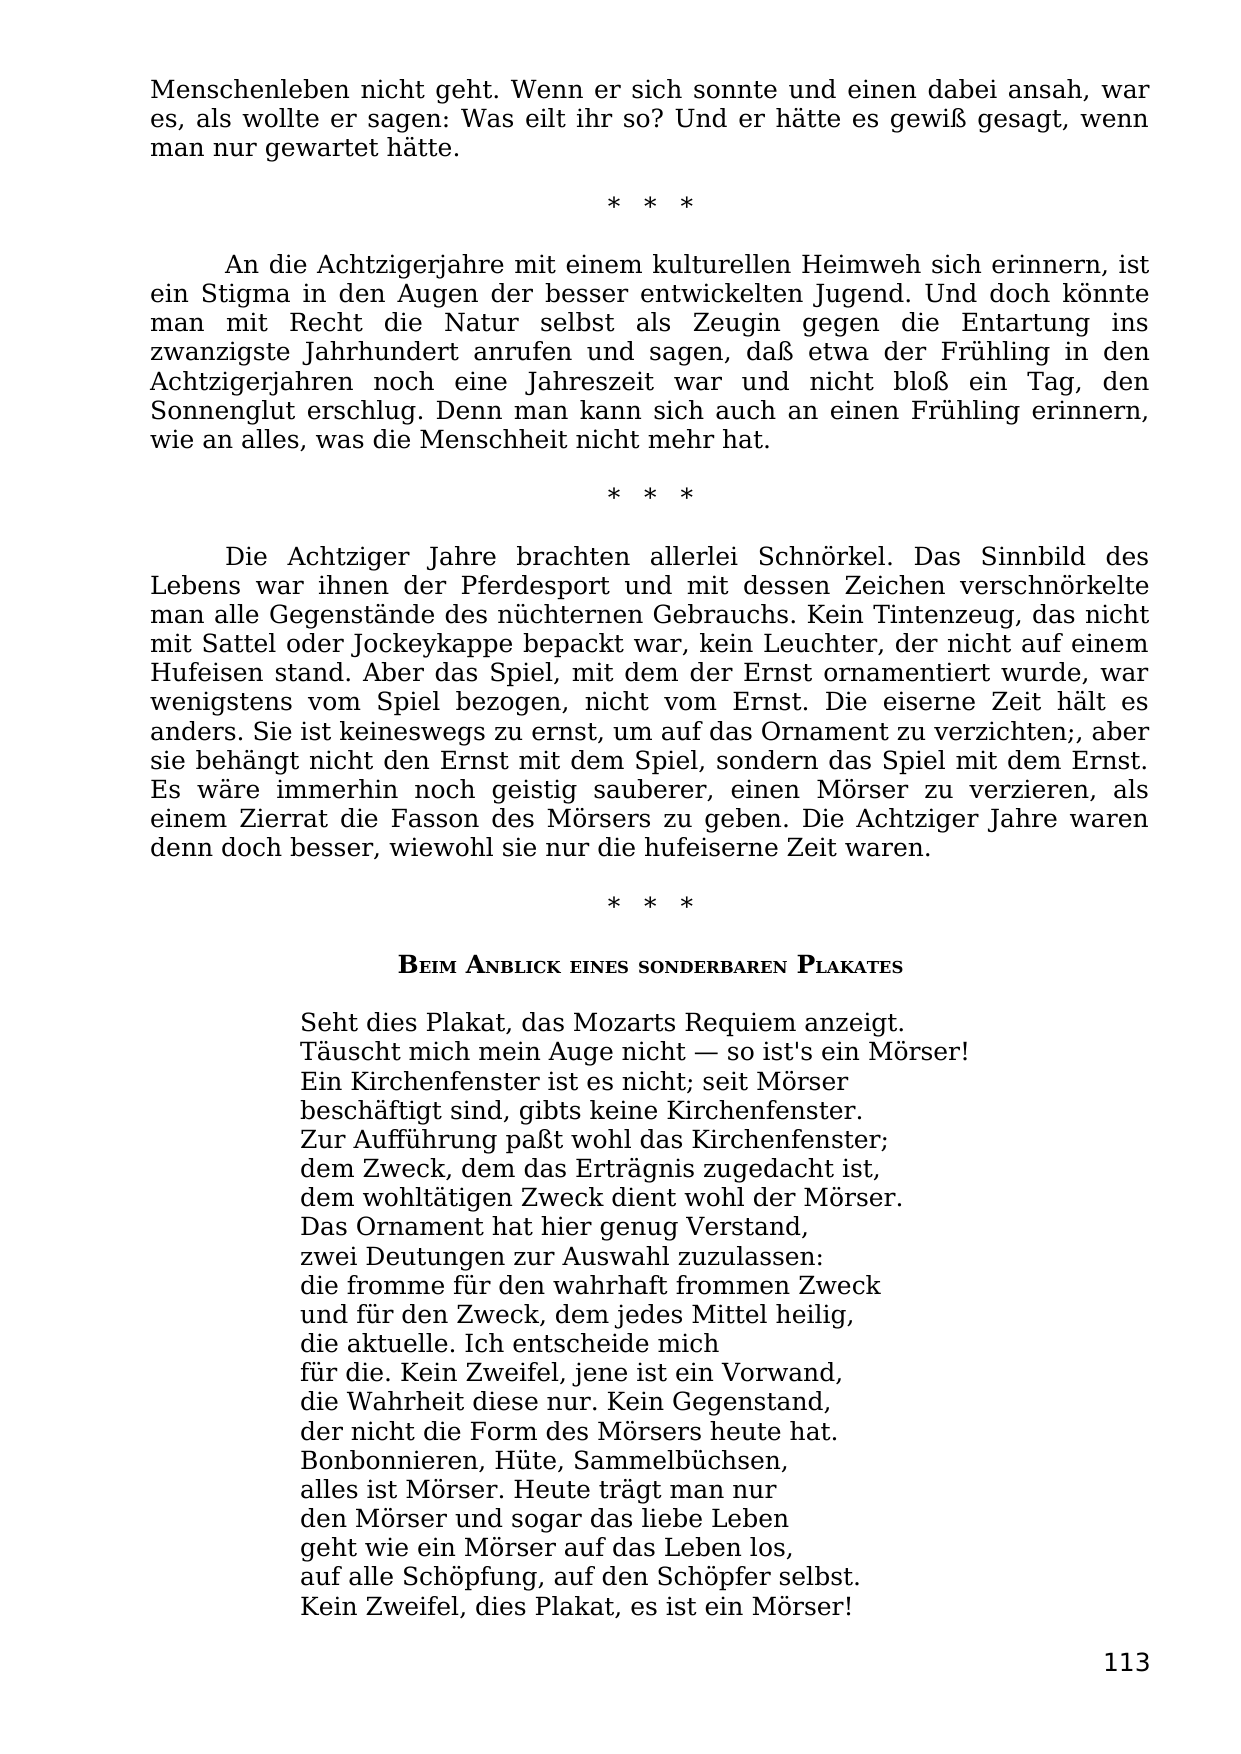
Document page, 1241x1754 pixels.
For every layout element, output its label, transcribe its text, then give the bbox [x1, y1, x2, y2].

text Bonbonnieren, Hüte, Sammelbüchsen, [300, 1446, 1151, 1475]
text der nicht die Form des Mörsers heute hat. [300, 1417, 1151, 1446]
text dem wohltätigen Zweck dient wohl der Mörser. [300, 1183, 1151, 1212]
text auf alle Schöpfung, auf den Schöpfer selbst. [300, 1562, 1151, 1592]
text den Mörser und sogar das liebe Leben [300, 1504, 1151, 1533]
text Seht dies Plakat, das Mozarts Requiem anzeigt. [300, 1008, 1151, 1037]
text Die Achtziger Jahre brachten allerlei Schnörkel. Das Sinnbild des Lebens war ihnen der Pferdesport und mit dessen Zeichen verschnörkelte man alle Gegenstände des nüchternen Gebrauchs. Kein Tintenzeug, das nicht mit Sattel oder Jockeykappe bepackt war, kein Leuchter, der nicht auf einem Hufeisen stand. Aber das Spiel, mit dem der Ernst ornamentiert wurde, war wenigstens vom Spiel bezogen, nicht vom Ernst. Die eiserne Zeit hält es anders. Sie ist keineswegs zu ernst, um auf das Ornament zu verzichten;, aber sie behängt nicht den Ernst mit dem Spiel, sondern das Spiel mit dem Ernst. Es wäre immerhin noch geistig sauberer, einen Mörser zu verzieren, als einem Zierrat die Fasson des Mörsers zu geben. Die Achtziger Jahre waren denn doch besser, wiewohl sie nur die hufeiserne Zeit waren. [150, 542, 1151, 862]
text alles ist Mörser. Heute trägt man nur [300, 1475, 1151, 1504]
text * * * [150, 892, 1151, 921]
text dem Zweck, dem das Erträgnis zugedacht ist, [300, 1154, 1151, 1183]
text beschäftigt sind, gibts keine Kirchenfenster. [300, 1096, 1151, 1125]
text * * * [150, 192, 1151, 221]
text An die Achtzigerjahre mit einem kulturellen Heimweh sich erinnern, ist ein Stigma in den Augen der besser entwickelten Jugend. Und doch könnte man mit Recht die Natur selbst als Zeugin gegen die Entartung ins zwanzigste Jahrhundert anrufen und sagen, daß etwa der Frühling in den Achtzigerjahren noch eine Jahreszeit war und nicht bloß ein Tag, den Sonnenglut erschlug. Denn man kann sich auch an einen Frühling erinnern, wie an alles, was die Menschheit nicht mehr hat. [150, 250, 1151, 454]
text für die. Kein Zweifel, jene ist ein Vorwand, [300, 1358, 1151, 1387]
text Kein Zweifel, dies Plakat, es ist ein Mörser! [300, 1592, 1151, 1621]
text zwei Deutungen zur Auswahl zuzulassen: [300, 1242, 1151, 1271]
text geht wie ein Mörser auf das Leben los, [300, 1533, 1151, 1562]
text Beim Anblick eines sonderbaren Plakates [150, 921, 1151, 979]
text Ein Kirchenfenster ist es nicht; seit Mörser [300, 1067, 1151, 1096]
text die fromme für den wahrhaft frommen Zweck [300, 1271, 1151, 1300]
text Menschenleben nicht geht. Wenn er sich sonnte und einen dabei ansah, war es, als wollte er sagen: Was eilt ihr so? Und er hätte es gewiß gesagt, wenn man nur gewartet hätte. [150, 75, 1151, 162]
text Das Ornament hat hier genug Verstand, [300, 1212, 1151, 1242]
text die Wahrheit diese nur. Kein Gegenstand, [300, 1387, 1151, 1417]
text und für den Zweck, dem jedes Mittel heilig, [300, 1300, 1151, 1329]
text Zur Aufführung paßt wohl das Kirchenfenster; [300, 1125, 1151, 1154]
text * * * [150, 483, 1151, 512]
text Täuscht mich mein Auge nicht — so ist's ein Mörser! [300, 1037, 1151, 1067]
text die aktuelle. Ich entscheide mich [300, 1329, 1151, 1358]
